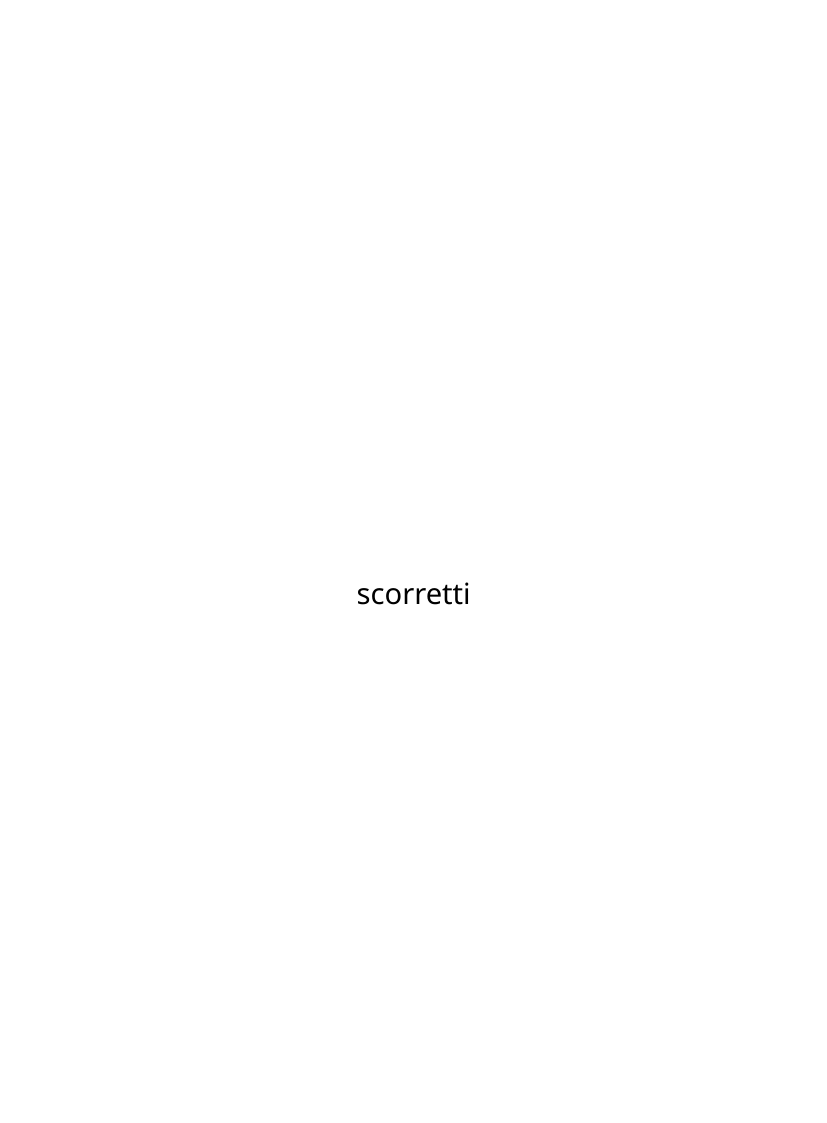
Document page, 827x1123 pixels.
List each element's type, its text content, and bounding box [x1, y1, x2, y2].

subtitle scorretti [118, 573, 709, 613]
